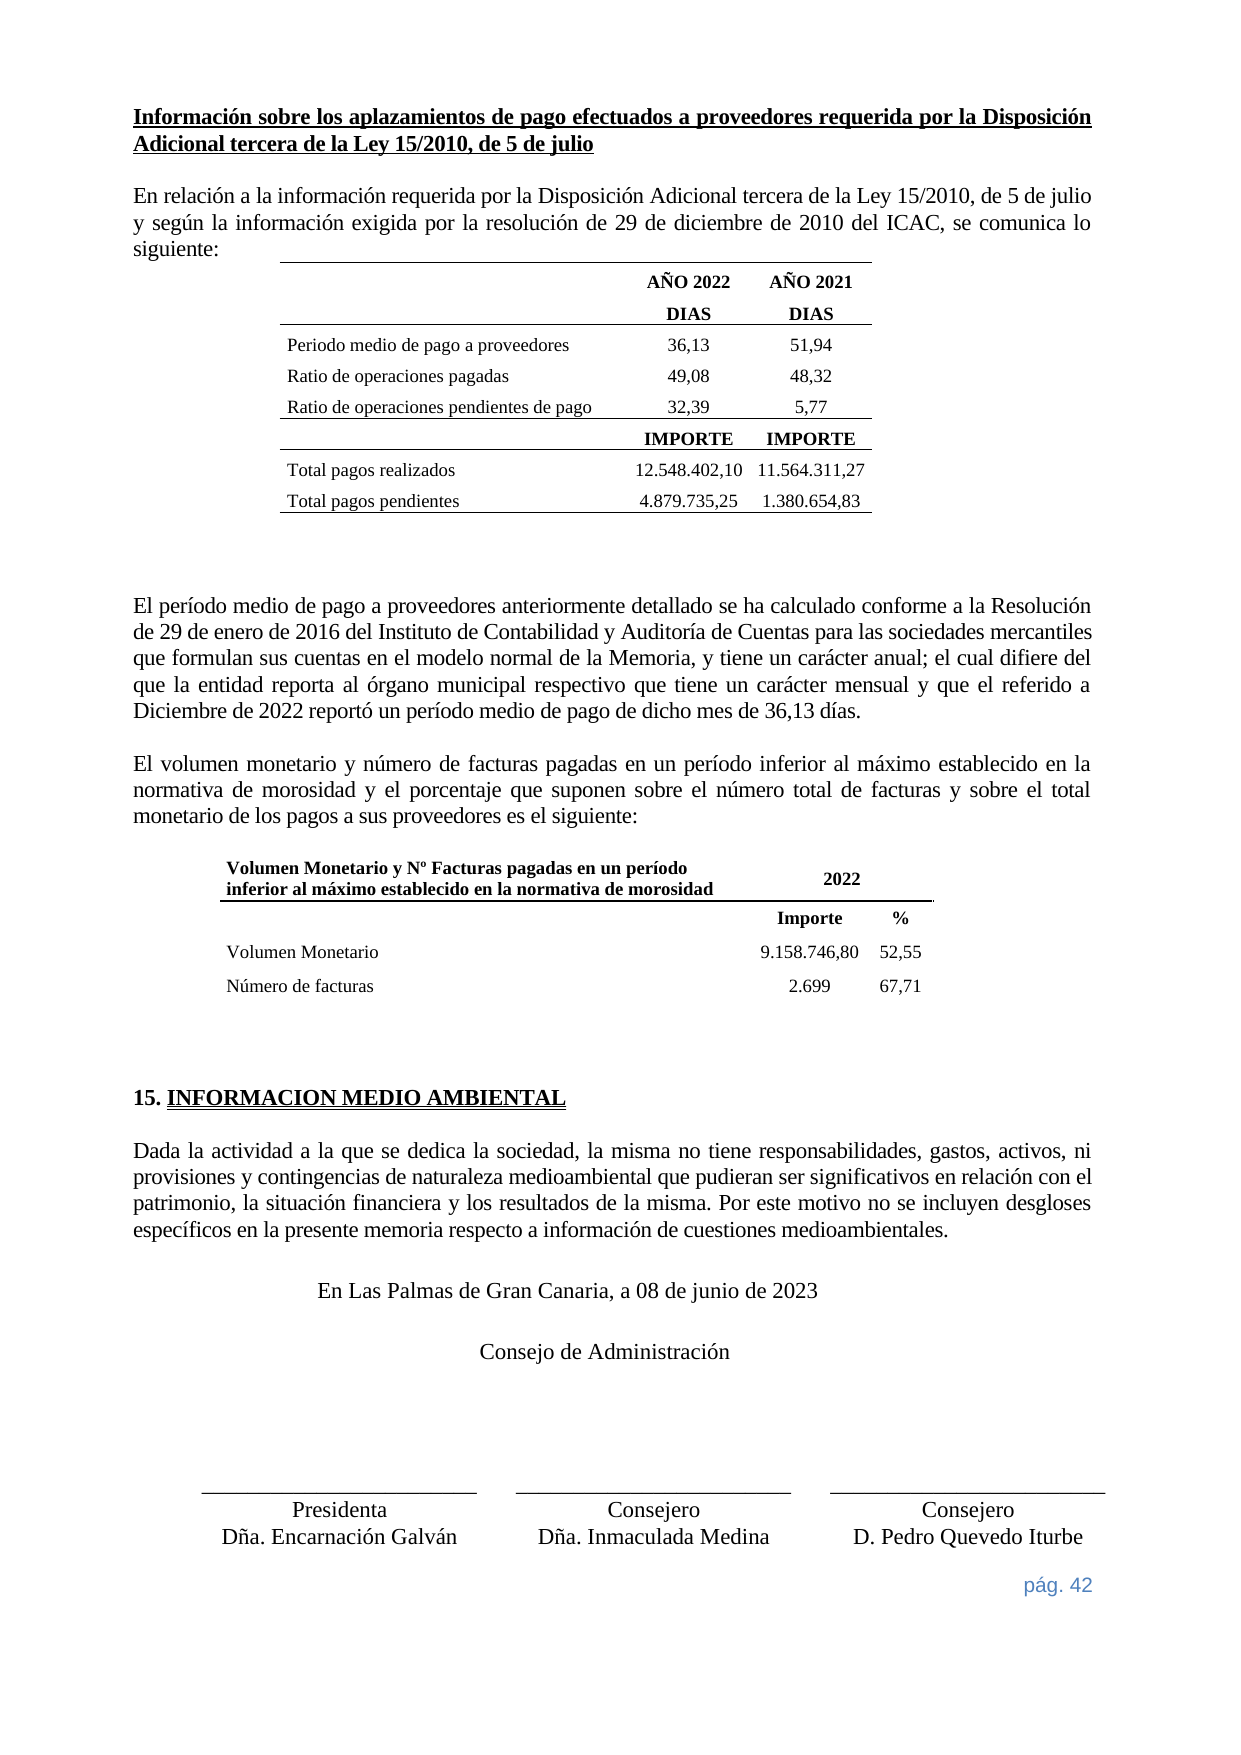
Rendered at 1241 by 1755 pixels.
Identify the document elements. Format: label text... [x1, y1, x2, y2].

table_cell DIAS [750, 293, 872, 324]
table_cell 48,32 [750, 355, 872, 387]
table_cell [220, 902, 751, 934]
text En Las Palmas de Gran Canaria, a 08 de junio de 2023 [59, 1277, 1076, 1303]
table_cell 9.158.746,80 [751, 934, 868, 969]
table_header AÑO 2022 [628, 263, 750, 293]
table_header 2022 [751, 857, 932, 900]
table_cell 67,71 [868, 969, 932, 1003]
table_cell 12.548.402,10 [628, 450, 750, 480]
text Dada la actividad a la que se dedica la sociedad, la misma no tiene responsabilidades, gastos, activos, ni provisiones y contingencias de naturaleza medioambiental que pudieran ser significativos en relación con el patrimonio, la situación financiera y los resultados de la misma. Por este motivo no se incluyen desgloses específicos en la presente memoria respecto a información de cuestiones medioambientales. [133, 1137, 1093, 1242]
text El período medio de pago a proveedores anteriormente detallado se ha calculado conforme a la Resolución de 29 de enero de 2016 del Instituto de Contabilidad y Auditoría de Cuentas para las sociedades mercantiles que formulan sus cuentas en el modelo normal de la Memoria, y tiene un carácter anual; el cual difiere del que la entidad reporta al órgano municipal respectivo que tiene un carácter mensual y que el referido a Diciembre de 2022 reportó un período medio de pago de dicho mes de 36,13 días. [133, 592, 1093, 723]
table_cell 2.699 [751, 969, 868, 1003]
text En relación a la información requerida por la Disposición Adicional tercera de la Ley 15/2010, de 5 de julio y según la información exigida por la resolución de 29 de diciembre de 2010 del ICAC, se comunica lo siguiente: [133, 182, 1093, 262]
table_cell IMPORTE [628, 419, 750, 449]
table_cell 11.564.311,27 [750, 450, 872, 480]
table_cell IMPORTE [750, 419, 872, 449]
table_cell [280, 419, 627, 449]
table_cell 36,13 [628, 325, 750, 355]
table_cell 51,94 [750, 325, 872, 355]
table_header ________________________ Consejero D. Pedro Quevedo Iturbe [819, 1365, 1133, 1566]
text El volumen monetario y número de facturas pagadas en un período inferior al máximo establecido en la normativa de morosidad y el porcentaje que suponen sobre el número total de facturas y sobre el total monetario de los pagos a sus proveedores es el siguiente: [133, 750, 1093, 829]
text Consejo de Administración [133, 1338, 1076, 1364]
table_cell Importe [751, 902, 868, 934]
table_cell Periodo medio de pago a proveedores [280, 325, 627, 355]
table_cell 49,08 [628, 355, 750, 387]
table_header Volumen Monetario y Nº Facturas pagadas en un período inferior al máximo establecido en la normativa de morosidad [220, 857, 751, 900]
table_cell Total pagos pendientes [280, 480, 627, 512]
table_cell Número de facturas [220, 969, 751, 1003]
table_cell 52,55 [868, 934, 932, 969]
table_cell Volumen Monetario [220, 934, 751, 969]
table_cell Ratio de operaciones pendientes de pago [280, 387, 627, 418]
table_cell Ratio de operaciones pagadas [280, 355, 627, 387]
text Información sobre los aplazamientos de pago efectuados a proveedores requerida por la Disposición Adicional tercera de la Ley 15/2010, de 5 de julio [133, 103, 1093, 156]
table_header [280, 263, 627, 324]
table_cell 4.879.735,25 [628, 480, 750, 512]
table_cell DIAS [628, 293, 750, 324]
table_cell 5,77 [750, 387, 872, 418]
table_cell % [868, 902, 932, 934]
table_cell 32,39 [628, 387, 750, 418]
table_cell Total pagos realizados [280, 450, 627, 480]
table_header ________________________ Consejero Dña. Inmaculada Medina [505, 1365, 819, 1566]
table_cell 1.380.654,83 [750, 480, 872, 512]
text 15. INFORMACION MEDIO AMBIENTAL [133, 1084, 1095, 1110]
table_header AÑO 2021 [750, 263, 872, 293]
table_header ________________________ Presidenta Dña. Encarnación Galván [190, 1365, 504, 1566]
